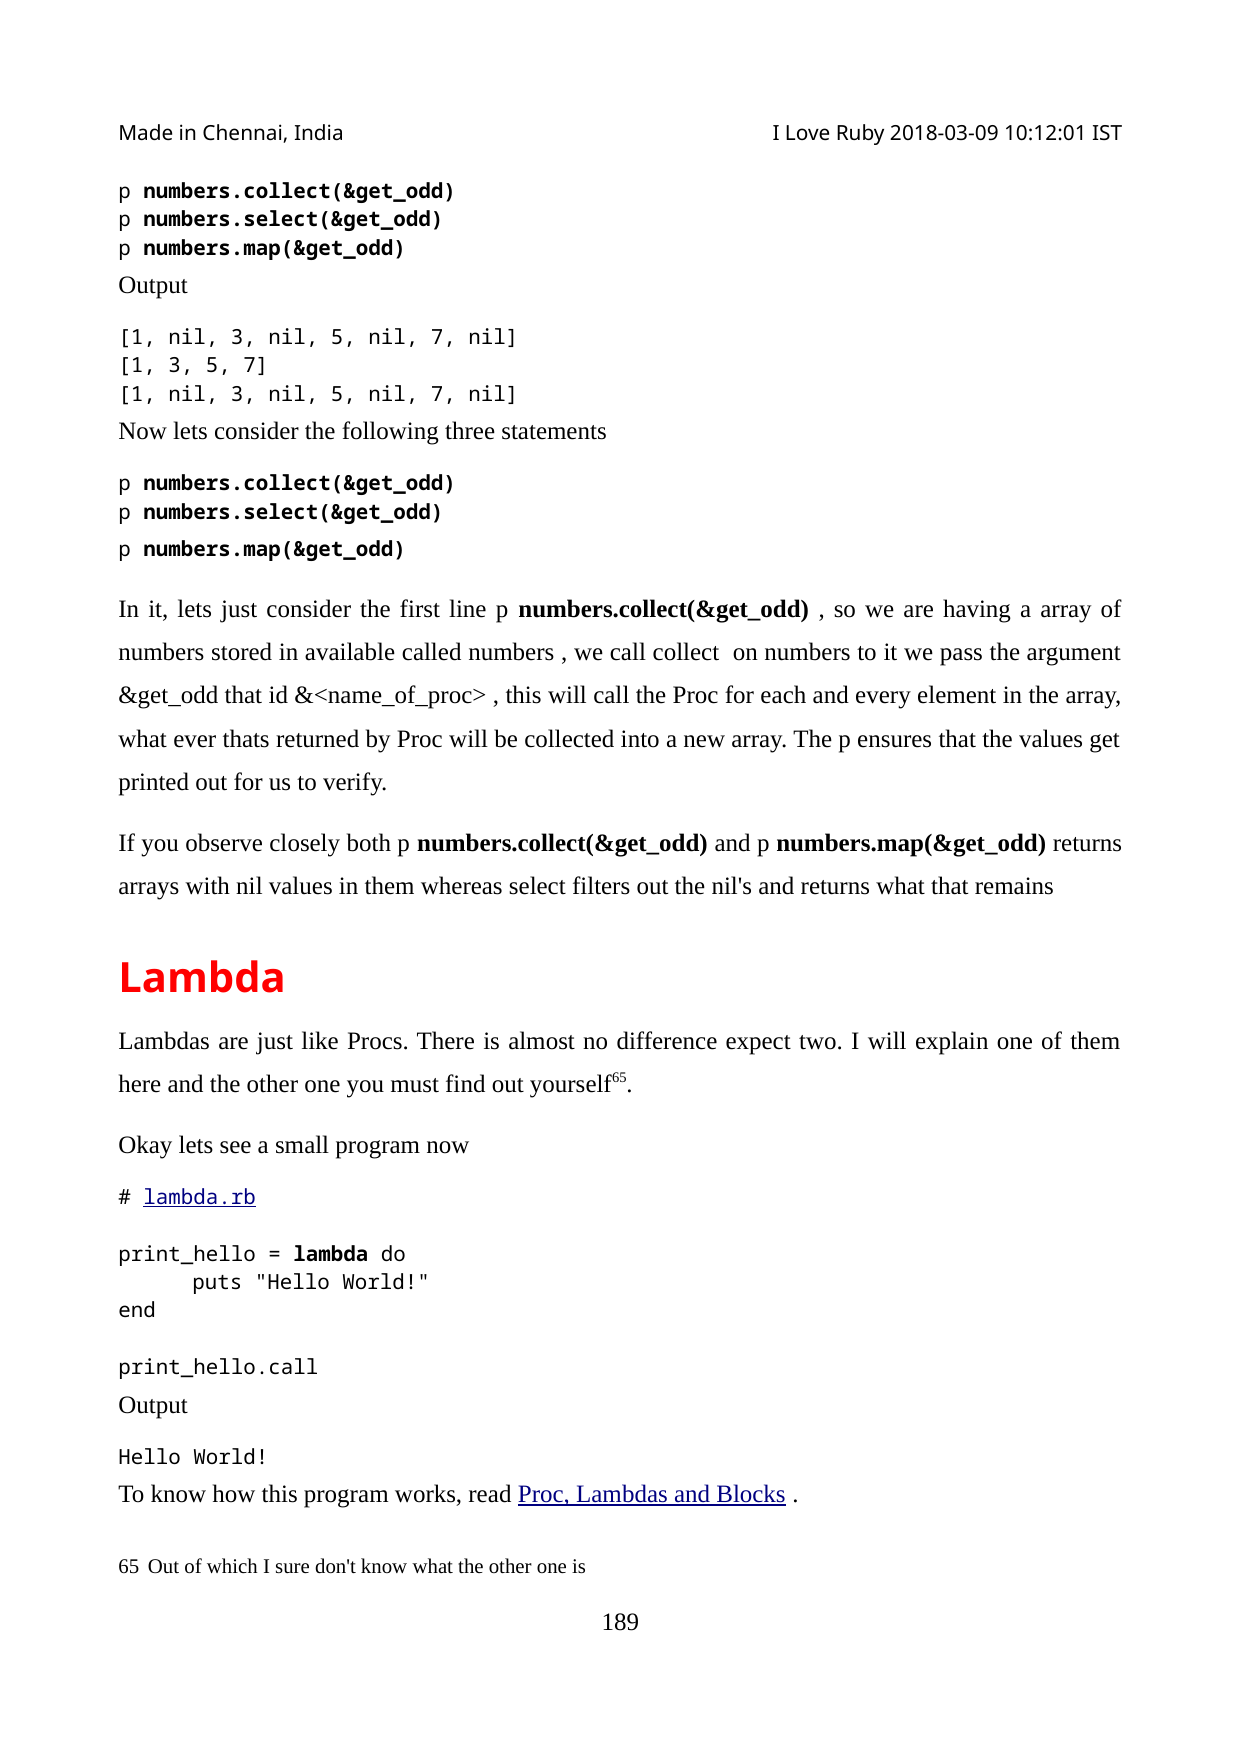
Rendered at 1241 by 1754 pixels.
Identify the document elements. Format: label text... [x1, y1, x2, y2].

text p numbers.collect(&get_odd) [118, 176, 1122, 204]
text To know how this program works, read Proc, Lambdas and Blocks . [118, 1479, 1122, 1508]
text [1, 3, 5, 7] [118, 351, 1122, 379]
text Now lets consider the following three statements [118, 416, 1122, 445]
subtitle Lambda [118, 948, 1122, 1004]
text end [118, 1296, 1122, 1324]
text Hello World! [118, 1442, 1122, 1470]
text Output [118, 1390, 1122, 1418]
text In it, lets just consider the first line p numbers.collect(&get_odd) , so we are having a array of numbers stored in available called numbers , we call collect on numbers to it we pass the argument &get_odd that id &<name_of_proc> , this will call the Proc for each and every element in the array, what ever thats returned by Proc will be collected into a new array. The p ensures that the values get printed out for us to verify. [118, 594, 1122, 796]
text Out of which I sure don't know what the other one is [118, 1553, 1122, 1578]
text p numbers.select(&get_odd) [118, 497, 1122, 525]
text [1, nil, 3, nil, 5, nil, 7, nil] [118, 322, 1122, 351]
text puts "Hello World!" [118, 1267, 1122, 1296]
text p numbers.map(&get_odd) [118, 233, 1122, 261]
text If you observe closely both p numbers.collect(&get_odd) and p numbers.map(&get_odd) returns arrays with nil values in them whereas select filters out the nil's and returns what that remains [118, 828, 1122, 899]
text print_hello.call [118, 1352, 1122, 1381]
text Okay lets see a small program now [118, 1130, 1122, 1159]
text p numbers.select(&get_odd) [118, 204, 1122, 233]
text Lambdas are just like Procs. There is almost no difference expect two. I will explain one of them here and the other one you must find out yourself. [118, 1026, 1122, 1098]
text [1, nil, 3, nil, 5, nil, 7, nil] [118, 379, 1122, 407]
text Output [118, 270, 1122, 299]
text # lambda.rb [118, 1182, 1122, 1210]
text p numbers.collect(&get_odd) [118, 468, 1122, 497]
text print_hello = lambda do [118, 1239, 1122, 1267]
text p numbers.map(&get_odd) [118, 534, 1122, 562]
